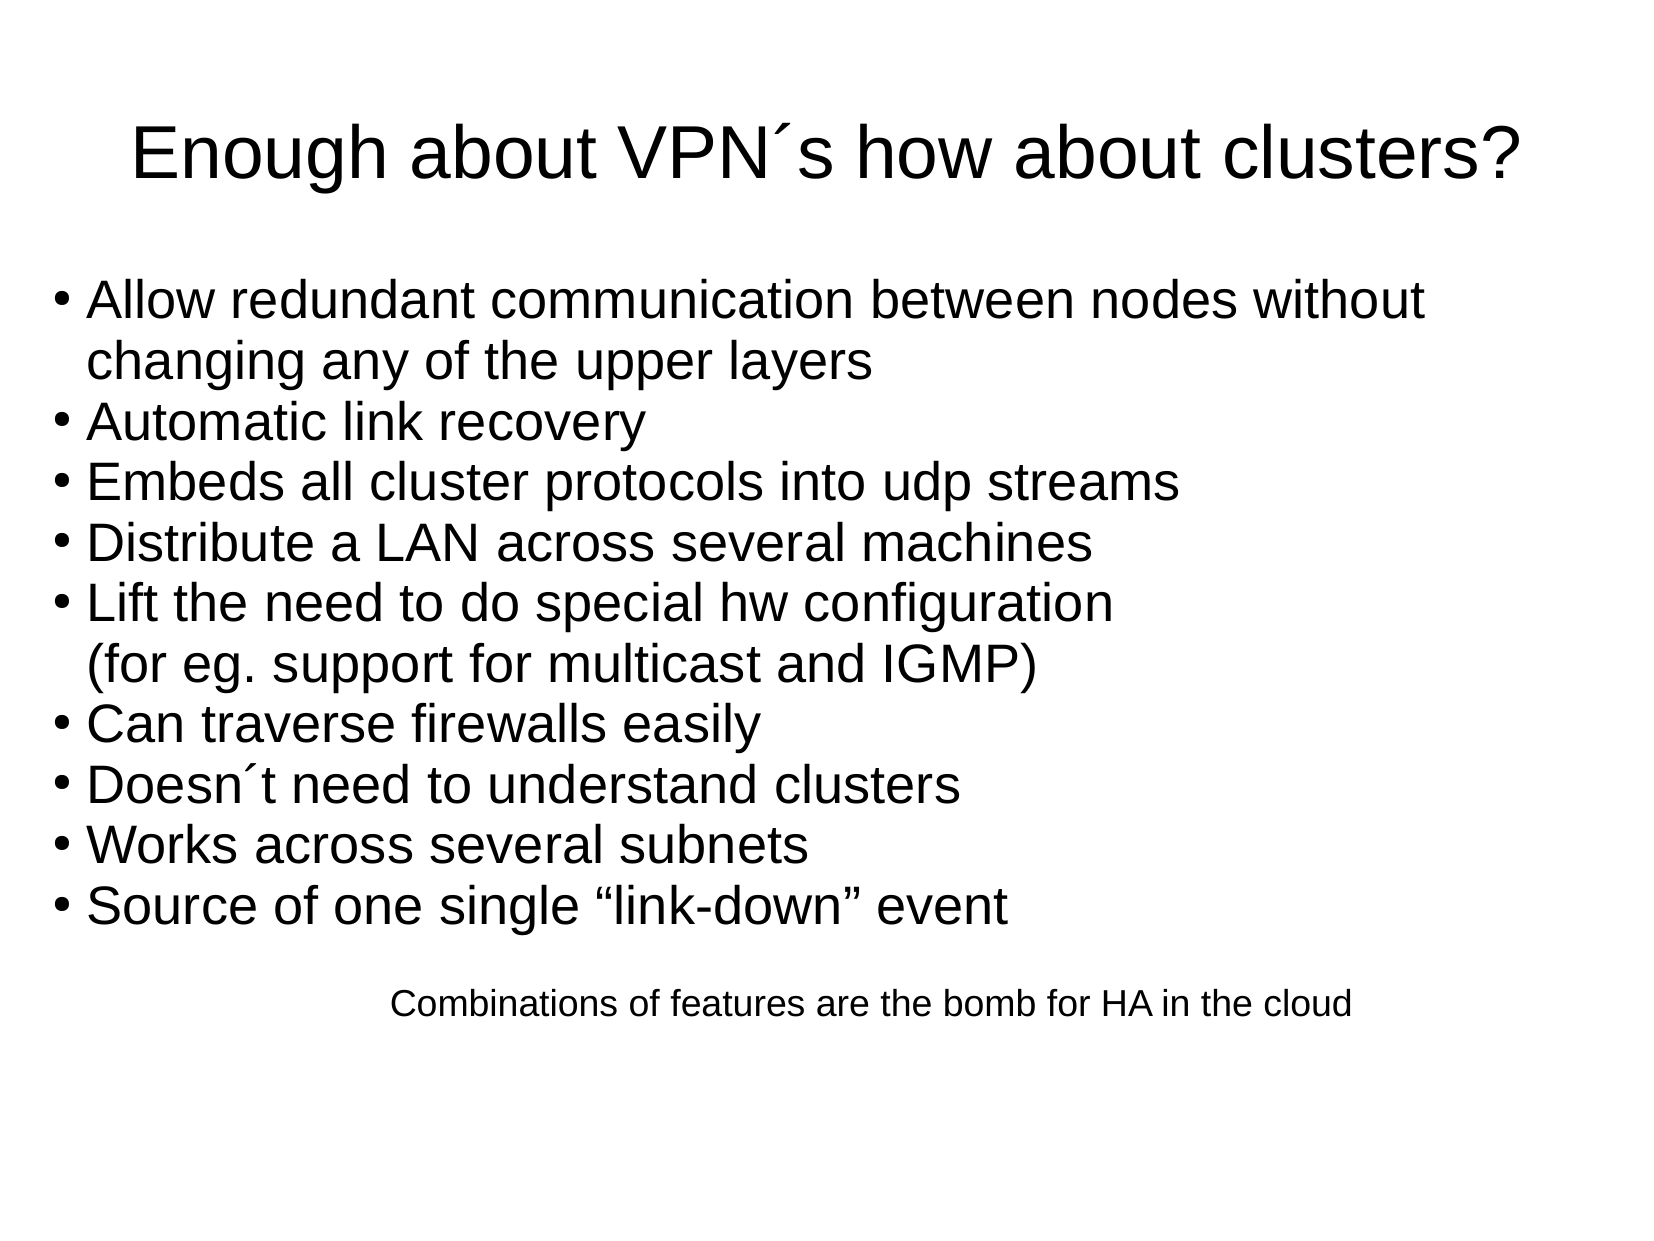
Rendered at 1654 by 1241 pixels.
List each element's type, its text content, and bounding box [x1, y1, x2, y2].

title Enough about VPN´s how about clusters? [82, 56, 1571, 250]
text_box Allow redundant communication between nodes without changing any of the upper layers Automatic link recovery Embeds all cluster protocols into udp streams Distribute a LAN across several machines Lift the need to do special hw configuration (for eg. support for multicast and IGMP) Can traverse firewalls easily Doesn´t need to understand clusters Works across several subnets Source of one single “link-down” event [37, 262, 1613, 944]
text_box Combinations of features are the bomb for HA in the cloud [375, 975, 1372, 1032]
